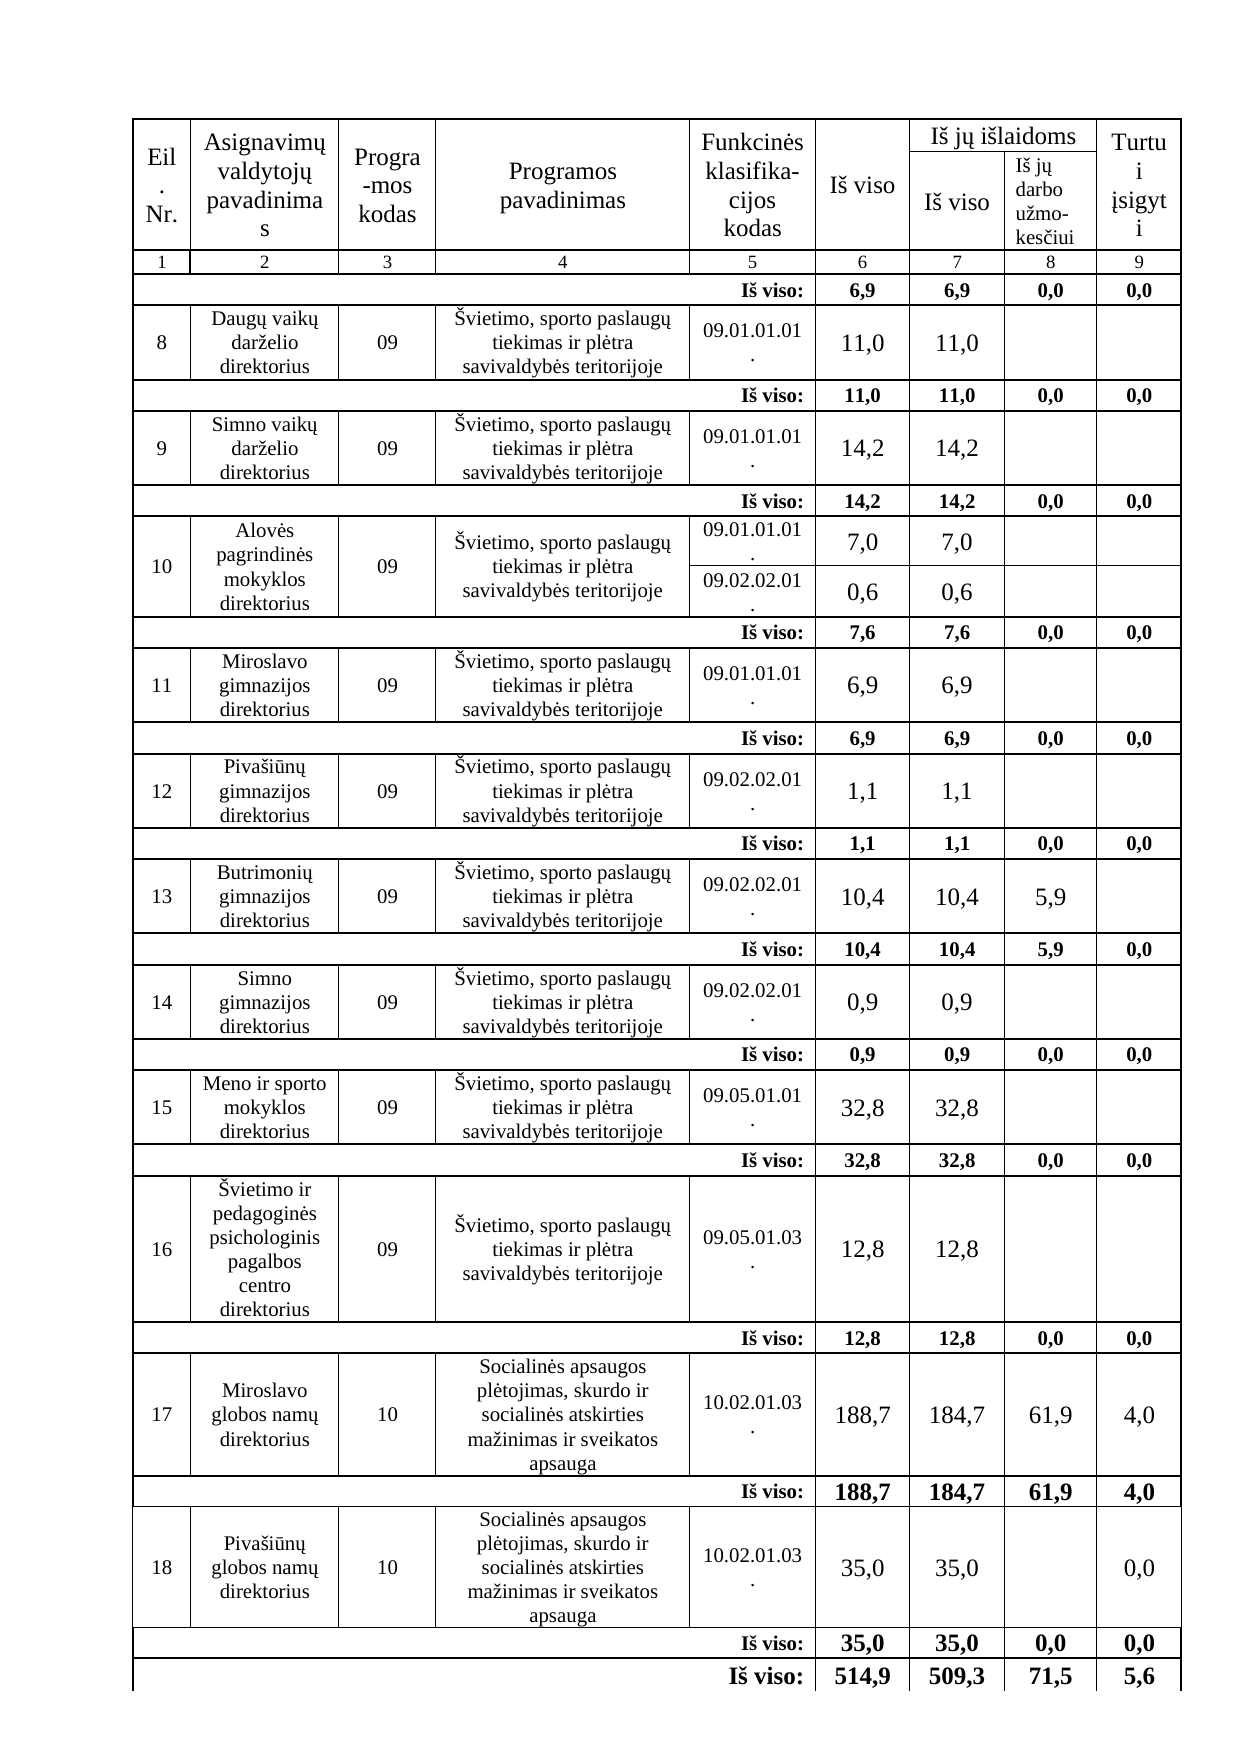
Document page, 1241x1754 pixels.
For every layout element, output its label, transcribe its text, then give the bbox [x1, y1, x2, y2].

table_cell 09.02.02.01. [690, 966, 815, 1038]
table_cell 0,0 [1005, 1040, 1096, 1069]
table_cell 18 [133, 1507, 190, 1627]
table_cell Iš viso: [134, 618, 815, 647]
table_cell 0,0 [1005, 381, 1096, 410]
table_cell 10,4 [816, 934, 909, 963]
table_cell Iš viso: [134, 1323, 815, 1352]
table_cell 32,8 [910, 1145, 1004, 1174]
table_cell 12,8 [910, 1177, 1004, 1321]
table_cell 14 [134, 966, 190, 1038]
table_cell 13 [134, 860, 190, 932]
table_cell 10,4 [910, 934, 1004, 963]
table_cell 0,0 [1005, 275, 1096, 304]
table_cell Iš viso: [134, 381, 815, 410]
table_header Iš jų išlaidoms [910, 120, 1096, 151]
table_cell [1005, 1507, 1096, 1627]
table_cell 09 [339, 755, 435, 827]
table_cell 0,0 [1097, 1323, 1180, 1352]
table_cell Švietimo, sporto paslaugų tiekimas ir plėtra savivaldybės teritorijoje [436, 860, 689, 932]
table_cell 09 [339, 860, 435, 932]
table_header Eil. Nr. [134, 120, 190, 249]
table_cell 11 [134, 649, 190, 721]
table_cell Iš viso: [134, 486, 815, 515]
table_cell 17 [134, 1354, 190, 1474]
table_cell 12,8 [816, 1177, 909, 1321]
table_cell Iš viso: [134, 1477, 815, 1506]
table_cell 35,0 [816, 1628, 909, 1657]
table_cell 0,0 [1005, 486, 1096, 515]
table_cell 5 [690, 251, 815, 273]
table_cell [1005, 566, 1096, 616]
table_cell Alovės pagrindinės mokyklos direktorius [191, 517, 338, 616]
table_cell 1,1 [910, 829, 1004, 858]
table_cell Iš viso [910, 152, 1004, 249]
table_cell 09 [339, 1177, 435, 1321]
table_cell 10 [339, 1507, 435, 1627]
table_cell 6,9 [910, 649, 1004, 721]
table_cell 35,0 [910, 1628, 1004, 1657]
table_cell [1005, 755, 1096, 827]
table_cell Švietimo, sporto paslaugų tiekimas ir plėtra savivaldybės teritorijoje [436, 306, 689, 378]
table_cell 7 [910, 251, 1004, 273]
table_cell [1097, 860, 1180, 932]
table_cell 0,0 [1005, 829, 1096, 858]
table_cell 09.05.01.03. [690, 1177, 815, 1321]
table_cell 4,0 [1097, 1477, 1180, 1506]
table_cell 16 [134, 1177, 190, 1321]
table_cell 14,2 [816, 486, 909, 515]
table_cell Iš jų darbo užmo-kesčiui [1005, 152, 1096, 249]
table_cell 0,0 [1097, 1040, 1180, 1069]
table_cell 0,0 [1005, 618, 1096, 647]
table_cell Daugų vaikų darželio direktorius [191, 306, 338, 378]
table_cell Švietimo, sporto paslaugų tiekimas ir plėtra savivaldybės teritorijoje [436, 1177, 689, 1321]
table_cell 09 [339, 412, 435, 484]
table_cell 14,2 [910, 486, 1004, 515]
table_cell Švietimo, sporto paslaugų tiekimas ir plėtra savivaldybės teritorijoje [436, 966, 689, 1038]
table_cell [1097, 566, 1180, 616]
table_cell 0,0 [1097, 829, 1180, 858]
table_cell Miroslavo gimnazijos direktorius [191, 649, 338, 721]
table_cell 09 [339, 306, 435, 378]
table_cell Miroslavo globos namų direktorius [191, 1354, 338, 1474]
table_cell 0,9 [816, 1040, 909, 1069]
table_cell 9 [134, 412, 190, 484]
table_cell 09.02.02.01. [690, 755, 815, 827]
table_cell 5,6 [1097, 1659, 1180, 1691]
table_cell 4,0 [1097, 1354, 1180, 1474]
table_cell 0,6 [910, 566, 1004, 616]
table_cell [1097, 649, 1180, 721]
table_cell [1005, 1071, 1096, 1143]
table_cell 509,3 [910, 1659, 1004, 1691]
table_cell Pivašiūnų globos namų direktorius [191, 1507, 338, 1627]
table_cell [1097, 755, 1180, 827]
table_cell 1 [134, 251, 189, 273]
table_cell 0,0 [1097, 381, 1180, 410]
table_cell 09 [339, 649, 435, 721]
table_cell [1005, 306, 1096, 378]
table_cell 0,0 [1005, 1323, 1096, 1352]
table_cell [1097, 966, 1180, 1038]
table_cell Švietimo, sporto paslaugų tiekimas ir plėtra savivaldybės teritorijoje [436, 1071, 689, 1143]
table_cell Simno gimnazijos direktorius [191, 966, 338, 1038]
table_cell 14,2 [910, 412, 1004, 484]
table_cell 5,9 [1005, 934, 1096, 963]
table_cell Meno ir sporto mokyklos direktorius [191, 1071, 338, 1143]
table_cell [1097, 1177, 1180, 1321]
table_cell 09 [339, 1071, 435, 1143]
table_cell 7,6 [816, 618, 909, 647]
table_cell 12,8 [910, 1323, 1004, 1352]
table_cell [1005, 649, 1096, 721]
table_cell [1005, 517, 1096, 565]
table_cell [1097, 306, 1180, 378]
table_cell 11,0 [910, 381, 1004, 410]
table_cell 6,9 [816, 649, 909, 721]
table_cell 3 [339, 251, 435, 273]
table_cell 1,1 [910, 755, 1004, 827]
table_cell 10.02.01.03. [690, 1507, 815, 1627]
table_cell Iš viso: [134, 723, 815, 752]
table_cell 0,0 [1097, 486, 1180, 515]
table_cell 2 [191, 251, 338, 273]
table_cell [1097, 412, 1180, 484]
table_cell 0,0 [1097, 1628, 1180, 1657]
table_cell 6 [816, 251, 909, 273]
table_cell 6,9 [910, 275, 1004, 304]
table_cell 188,7 [816, 1477, 909, 1506]
table_cell Iš viso: [134, 829, 815, 858]
table_cell Iš viso: [134, 1145, 815, 1174]
table_cell 0,0 [1097, 1507, 1181, 1627]
table_cell 1,1 [816, 755, 909, 827]
table_cell Simno vaikų darželio direktorius [191, 412, 338, 484]
table_cell 09.01.01.01. [690, 649, 815, 721]
table_cell 6,9 [816, 723, 909, 752]
table_cell 0,0 [1097, 934, 1180, 963]
table_cell 0,9 [816, 966, 909, 1038]
table_cell 184,7 [910, 1477, 1004, 1506]
table_cell 11,0 [816, 306, 909, 378]
table_header Iš viso [816, 120, 909, 249]
table_cell 7,0 [910, 517, 1004, 565]
table_cell Butrimonių gimnazijos direktorius [191, 860, 338, 932]
table_cell 0,9 [910, 1040, 1004, 1069]
table_cell 1,1 [816, 829, 909, 858]
table_cell 0,9 [910, 966, 1004, 1038]
table_cell 0,0 [1005, 1628, 1096, 1657]
table_cell 09 [339, 517, 435, 616]
table_cell 0,0 [1097, 1145, 1180, 1174]
table_cell 0,0 [1097, 275, 1180, 304]
table_cell 4 [436, 251, 689, 273]
table_cell 6,9 [910, 723, 1004, 752]
table_header Programos pavadinimas [436, 120, 689, 249]
table_cell Iš viso: [134, 1040, 815, 1069]
table_cell 8 [134, 306, 190, 378]
table_cell 184,7 [910, 1354, 1004, 1474]
table_cell 0,0 [1005, 1145, 1096, 1174]
table_cell 09.01.01.01. [690, 306, 815, 378]
table_cell 188,7 [816, 1354, 909, 1474]
table_cell 61,9 [1005, 1354, 1096, 1474]
table_cell 09.01.01.01. [690, 517, 815, 565]
table_cell 12 [134, 755, 190, 827]
table_cell 9 [1097, 251, 1180, 273]
table_cell 11,0 [910, 306, 1004, 378]
table_cell 0,0 [1005, 723, 1096, 752]
table_cell 09.02.02.01. [690, 566, 815, 616]
table_header Funkcinės klasifika-cijos kodas [690, 120, 815, 249]
table_cell 11,0 [816, 381, 909, 410]
table_cell 61,9 [1005, 1477, 1096, 1506]
table_header Progra-mos kodas [339, 120, 435, 249]
table_cell 10 [134, 517, 190, 616]
table_cell 514,9 [816, 1659, 909, 1691]
table_cell [1097, 1071, 1180, 1143]
table_cell 35,0 [816, 1507, 909, 1627]
table_cell Švietimo, sporto paslaugų tiekimas ir plėtra savivaldybės teritorijoje [436, 412, 689, 484]
table_cell 7,0 [816, 517, 909, 565]
table_cell 09 [339, 966, 435, 1038]
table_cell 09.05.01.01. [690, 1071, 815, 1143]
table_cell Iš viso: [134, 934, 815, 963]
table_cell Švietimo, sporto paslaugų tiekimas ir plėtra savivaldybės teritorijoje [436, 649, 689, 721]
table_cell Pivašiūnų gimnazijos direktorius [191, 755, 338, 827]
table_cell Socialinės apsaugos plėtojimas, skurdo ir socialinės atskirties mažinimas ir sveikatos apsauga [436, 1354, 689, 1474]
table_cell 10,4 [816, 860, 909, 932]
table_cell 6,9 [816, 275, 909, 304]
table_cell 09.02.02.01. [690, 860, 815, 932]
table_cell 0,0 [1097, 723, 1180, 752]
table_cell 8 [1005, 251, 1096, 273]
table_cell 0,0 [1097, 618, 1180, 647]
table_cell 0,6 [816, 566, 909, 616]
table_cell 10,4 [910, 860, 1004, 932]
table_cell 12,8 [816, 1323, 909, 1352]
table_cell 10 [339, 1354, 435, 1474]
table_cell 14,2 [816, 412, 909, 484]
table_cell 32,8 [816, 1071, 909, 1143]
table_cell 15 [134, 1071, 190, 1143]
table_cell Švietimo ir pedagoginės psichologinis pagalbos centro direktorius [191, 1177, 338, 1321]
table_header Asignavimų valdytojų pavadinimas [191, 120, 338, 249]
table_cell 35,0 [910, 1507, 1004, 1627]
table_cell 10.02.01.03. [690, 1354, 815, 1474]
table_cell Iš viso: [134, 1659, 815, 1691]
table_cell 32,8 [910, 1071, 1004, 1143]
table_cell 09.01.01.01. [690, 412, 815, 484]
table_cell [1005, 412, 1096, 484]
table_cell Iš viso: [134, 1628, 815, 1657]
table_header Turtui įsigyti [1097, 120, 1180, 249]
table_cell Socialinės apsaugos plėtojimas, skurdo ir socialinės atskirties mažinimas ir sveikatos apsauga [436, 1507, 689, 1627]
table_cell [1097, 517, 1180, 565]
table_cell [1005, 966, 1096, 1038]
table_cell Iš viso: [134, 275, 815, 304]
table_cell 71,5 [1005, 1659, 1096, 1691]
table_cell Švietimo, sporto paslaugų tiekimas ir plėtra savivaldybės teritorijoje [436, 755, 689, 827]
table_cell [1005, 1177, 1096, 1321]
table_cell 32,8 [816, 1145, 909, 1174]
table_cell 5,9 [1005, 860, 1096, 932]
table_cell 7,6 [910, 618, 1004, 647]
table_cell Švietimo, sporto paslaugų tiekimas ir plėtra savivaldybės teritorijoje [436, 517, 689, 616]
